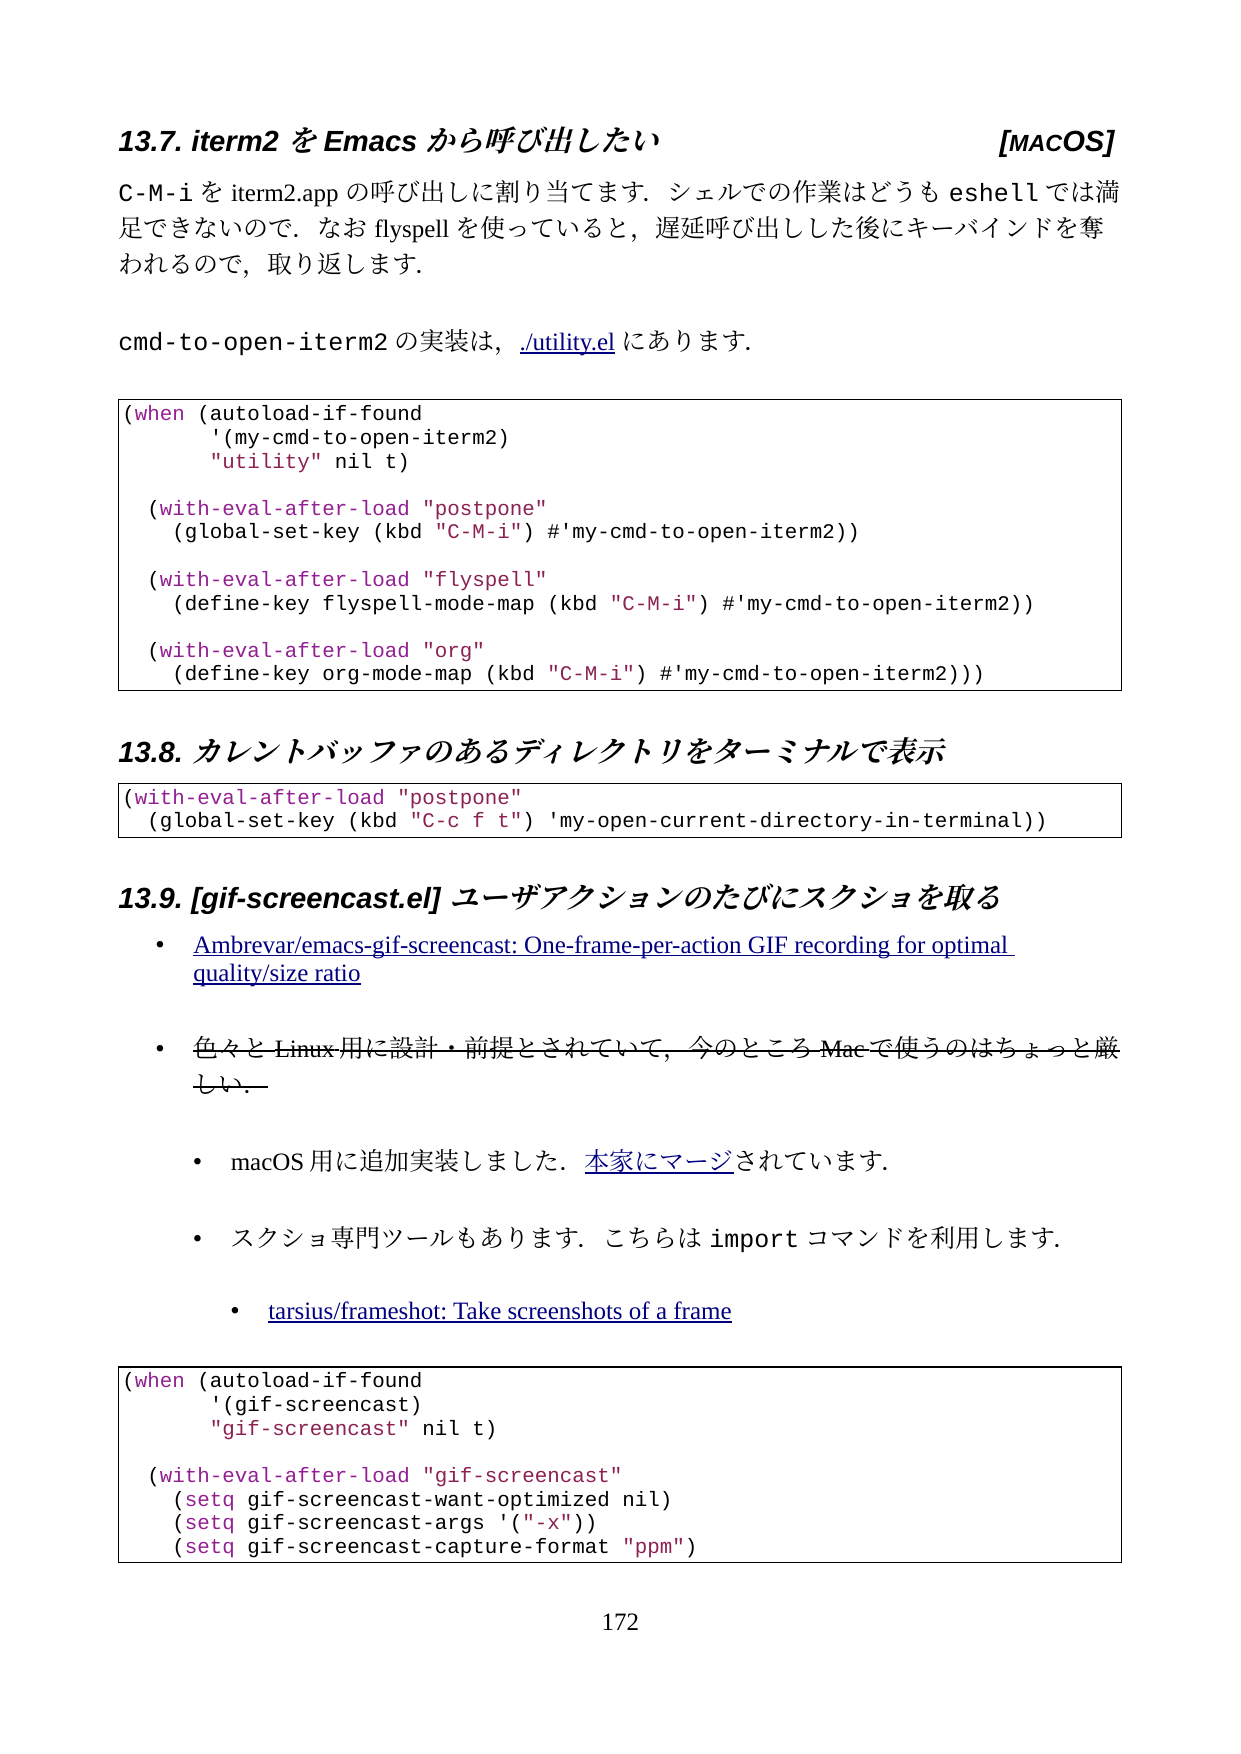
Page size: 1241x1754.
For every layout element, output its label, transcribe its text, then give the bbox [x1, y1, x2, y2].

text (with-eval-after-load "gif-screencast" [119, 1461, 1121, 1485]
text "utility" nil t) [119, 447, 1121, 470]
text (when (autoload-if-found [119, 400, 1121, 423]
text C-M-i を iterm2.app の呼び出しに割り当てます．シェルでの作業はどうも eshell では満足できないので．なお flyspell を使っていると，遅延呼び出しした後にキーバインドを奪われるので，取り返します． [118, 172, 1122, 309]
list Ambrevar/emacs-gif-screencast: One-frame-per-action GIF recording for optimal quality/size ratio [156, 930, 1122, 1016]
text (with-eval-after-load "org" [119, 636, 1121, 659]
text (with-eval-after-load "postpone" [119, 784, 1121, 806]
text "gif-screencast" nil t) [119, 1414, 1121, 1437]
text (setq gif-screencast-want-optimized nil) [119, 1485, 1121, 1508]
text (global-set-key (kbd "C-M-i") #'my-cmd-to-open-iterm2)) [119, 518, 1121, 541]
list tarsius/frameshot: Take screenshots of a frame [231, 1296, 1122, 1354]
text '(my-cmd-to-open-iterm2) [119, 423, 1121, 447]
text (with-eval-after-load "postpone" [119, 494, 1121, 518]
list macOS用に追加実装しました．本家にマージされています． [193, 1142, 1122, 1206]
text cmd-to-open-iterm2 の実装は，./utility.el にあります． [118, 322, 1122, 387]
subtitle [gif-screencast.el] ユーザアクションのたびにスクショを取る [118, 875, 1122, 917]
text (when (autoload-if-found [119, 1368, 1121, 1390]
text (setq gif-screencast-capture-format "ppm") [119, 1532, 1121, 1562]
text (with-eval-after-load "flyspell" [119, 565, 1121, 588]
list 色々と Linux用に設計・前提とされていて，今のところ Macで使うのはちょっと厳しい． [156, 1028, 1122, 1129]
text (global-set-key (kbd "C-c f t") 'my-open-current-directory-in-terminal)) [119, 806, 1121, 837]
text (define-key flyspell-mode-map (kbd "C-M-i") #'my-cmd-to-open-iterm2)) [119, 588, 1121, 612]
text (define-key org-mode-map (kbd "C-M-i") #'my-cmd-to-open-iterm2))) [119, 659, 1121, 690]
subtitle カレントバッファのあるディレクトリをターミナルで表示 [118, 728, 1122, 770]
subtitle iterm2 を Emacs から呼び出したい [macOS] [118, 118, 1122, 160]
list スクショ専門ツールもあります．こちらは import コマンドを利用します． [193, 1219, 1122, 1284]
text (setq gif-screencast-args '("-x")) [119, 1508, 1121, 1532]
text '(gif-screencast) [119, 1390, 1121, 1414]
